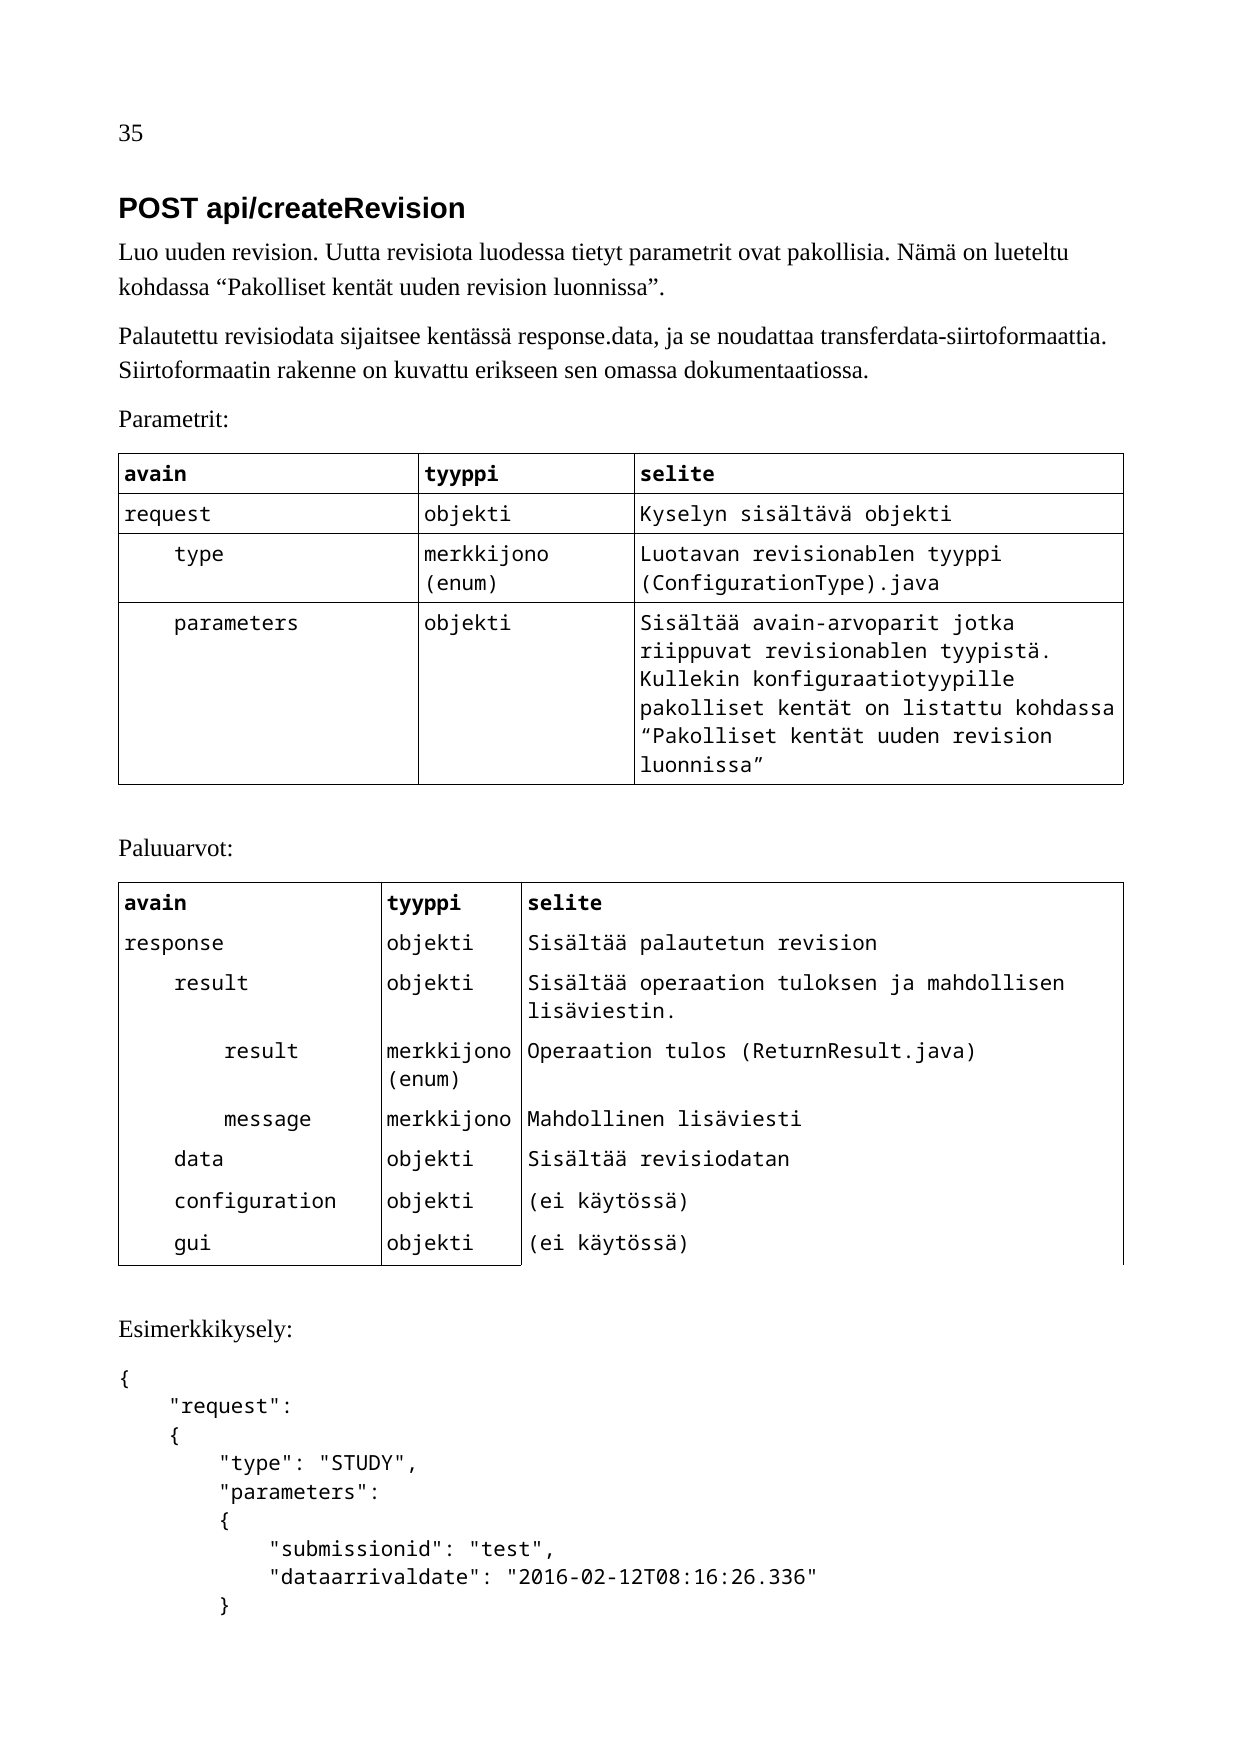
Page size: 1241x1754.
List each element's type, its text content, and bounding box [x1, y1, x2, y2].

text Esimerkkikysely: [118, 1314, 1122, 1343]
table_cell objekti [382, 962, 521, 1030]
table_cell result [119, 1030, 381, 1099]
text { [118, 1363, 1122, 1392]
table_cell data [119, 1139, 381, 1181]
table_header tyyppi [382, 883, 521, 922]
table_cell Sisältää revisiodatan [522, 1139, 1123, 1181]
text "parameters": [118, 1477, 1122, 1505]
table_cell Luotavan revisionablen tyyppi (ConfigurationType).java [635, 534, 1123, 602]
text } [118, 1591, 1122, 1619]
table_cell Sisältää operaation tuloksen ja mahdollisen lisäviestin. [522, 962, 1123, 1030]
table_cell result [119, 962, 381, 1030]
table_cell objekti [382, 1181, 521, 1223]
table_cell merkkijono (enum) [382, 1030, 521, 1099]
text "submissionid": "test", [118, 1534, 1122, 1562]
table_header tyyppi [419, 454, 634, 493]
table_cell objekti [419, 494, 634, 533]
table_cell Operaation tulos (ReturnResult.java) [522, 1030, 1123, 1099]
table_cell request [119, 494, 418, 533]
table_cell objekti [382, 922, 521, 962]
table_cell objekti [382, 1223, 521, 1265]
table_cell configuration [119, 1181, 381, 1223]
table_header avain [119, 883, 381, 922]
table_cell (ei käytössä) [522, 1223, 1123, 1265]
table_cell objekti [419, 603, 634, 784]
table_cell (ei käytössä) [522, 1181, 1123, 1223]
table_cell Sisältää palautetun revision [522, 922, 1123, 962]
table_cell response [119, 922, 381, 962]
text "request": [118, 1392, 1122, 1420]
table_cell merkkijono (enum) [419, 534, 634, 602]
text Palautettu revisiodata sijaitsee kentässä response.data, ja se noudattaa transferdata-siirtoformaattia. Siirtoformaatin rakenne on kuvattu erikseen sen omassa dokumentaatiossa. [118, 321, 1122, 384]
table_cell Sisältää avain-arvoparit jotka riippuvat revisionablen tyypistä. Kullekin konfiguraatiotyypille pakolliset kentät on listattu kohdassa “Pakolliset kentät uuden revision luonnissa” [635, 603, 1123, 784]
text Luo uuden revision. Uutta revisiota luodessa tietyt parametrit ovat pakollisia. Nämä on lueteltu kohdassa “Pakolliset kentät uuden revision luonnissa”. [118, 237, 1122, 300]
table_cell message [119, 1099, 381, 1139]
table_cell objekti [382, 1139, 521, 1181]
subtitle POST api/createRevision [118, 191, 1122, 225]
text Paluuarvot: [118, 833, 1122, 862]
text "type": "STUDY", [118, 1448, 1122, 1477]
text "dataarrivaldate": "2016-02-12T08:16:26.336" [118, 1562, 1122, 1591]
table_cell gui [119, 1223, 381, 1265]
text { [118, 1420, 1122, 1448]
table_header selite [635, 454, 1123, 493]
table_cell type [119, 534, 418, 602]
table_header selite [522, 883, 1123, 922]
table_cell Kyselyn sisältävä objekti [635, 494, 1123, 533]
table_cell Mahdollinen lisäviesti [522, 1099, 1123, 1139]
table_cell parameters [119, 603, 418, 784]
table_cell merkkijono [382, 1099, 521, 1139]
table_header avain [119, 454, 418, 493]
text { [118, 1505, 1122, 1534]
text Parametrit: [118, 404, 1122, 433]
